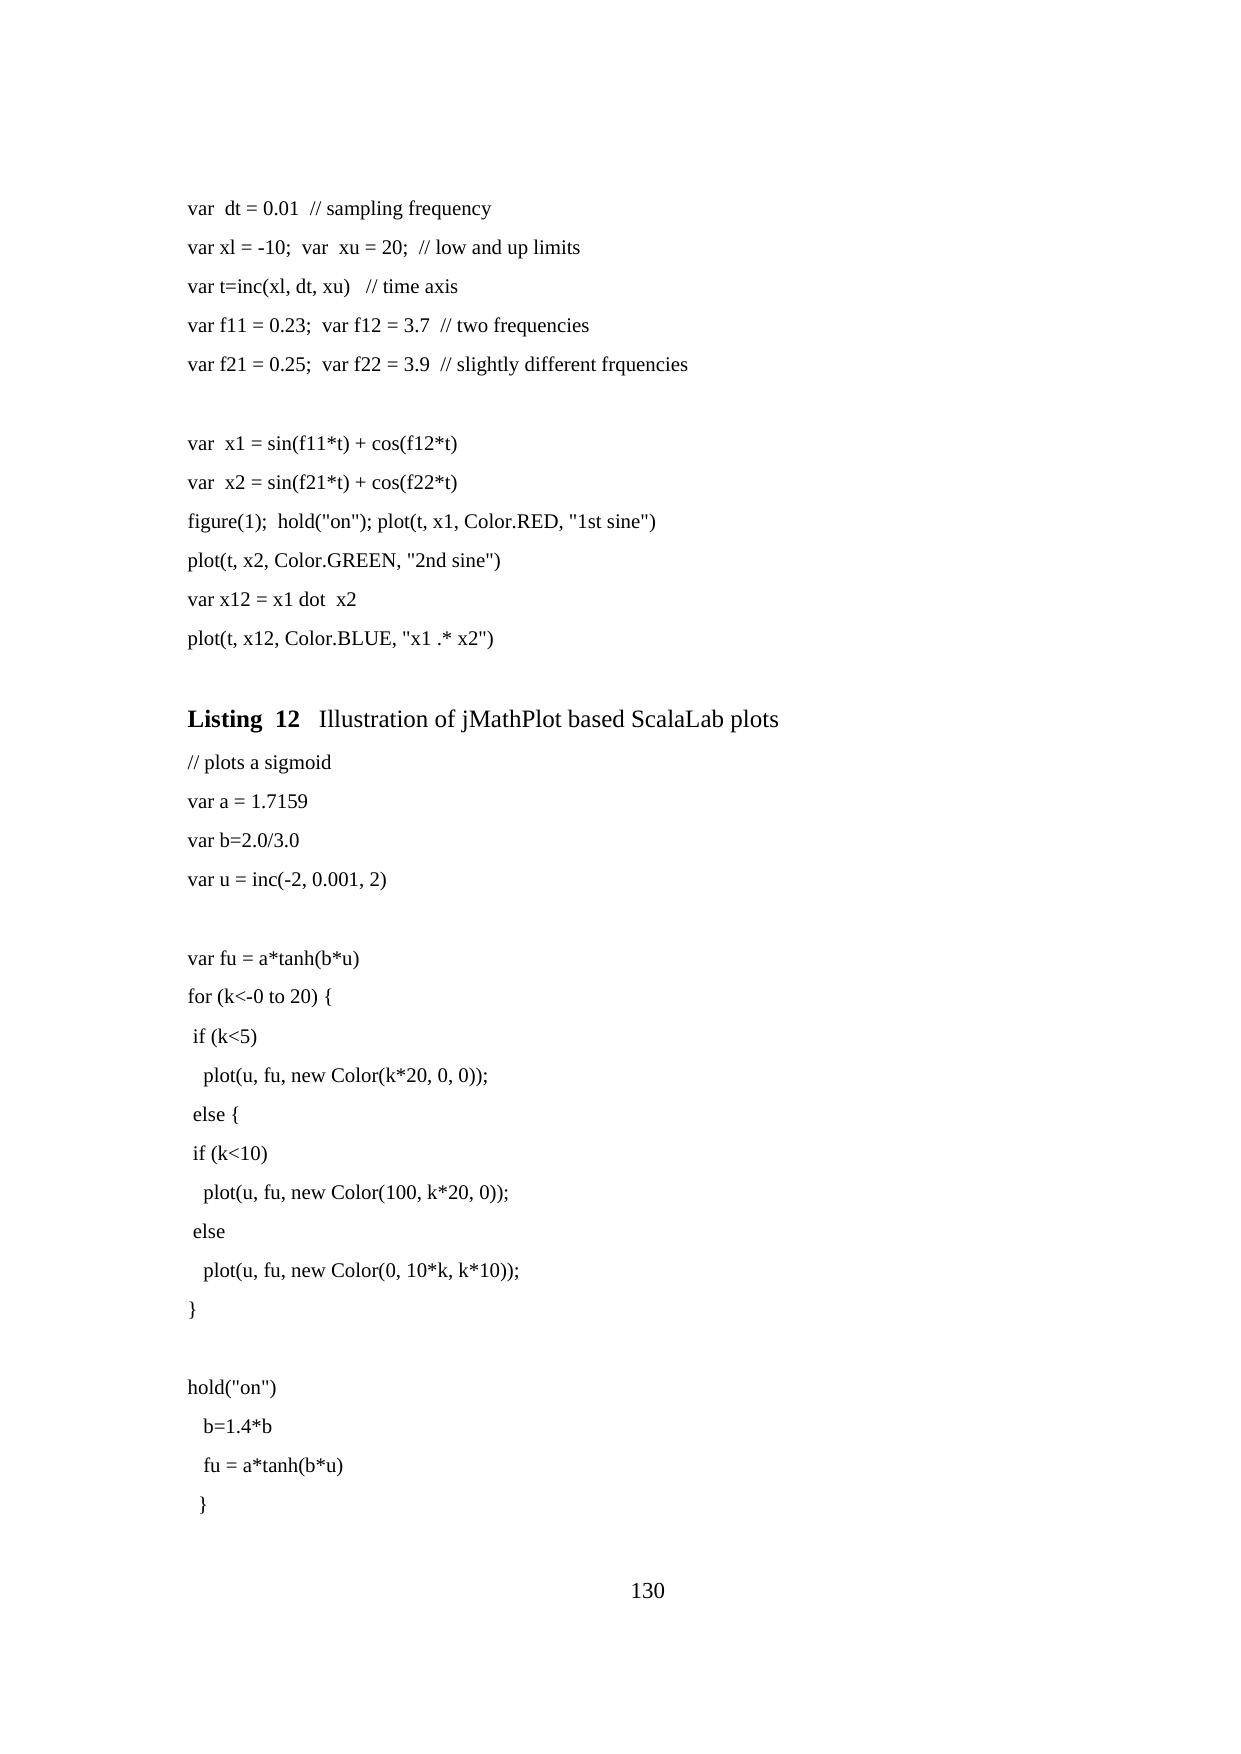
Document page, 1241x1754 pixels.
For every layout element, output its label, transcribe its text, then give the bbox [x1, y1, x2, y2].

text var dt = 0.01 // sampling frequency [187, 196, 1108, 220]
text var f11 = 0.23; var f12 = 3.7 // two frequencies [187, 313, 1108, 337]
text hold("on") [187, 1375, 1108, 1399]
text else [187, 1219, 1108, 1243]
text var fu = a*tanh(b*u) [187, 945, 1108, 969]
text plot(u, fu, new Color(100, k*20, 0)); [187, 1180, 1108, 1204]
text Listing 12 Illustration of jMathPlot based ScalaLab plots [187, 704, 1108, 733]
text var u = inc(-2, 0.001, 2) [187, 867, 1108, 891]
text var f21 = 0.25; var f22 = 3.9 // slightly different frquencies [187, 352, 1108, 376]
text } [187, 1492, 1108, 1516]
text // plots a sigmoid [187, 750, 1108, 774]
text fu = a*tanh(b*u) [187, 1453, 1108, 1477]
text plot(u, fu, new Color(k*20, 0, 0)); [187, 1063, 1108, 1087]
text plot(u, fu, new Color(0, 10*k, k*10)); [187, 1258, 1108, 1282]
text plot(t, x12, Color.BLUE, "x1 .* x2") [187, 626, 1108, 650]
text var t=inc(xl, dt, xu) // time axis [187, 274, 1108, 298]
text var x1 = sin(f11*t) + cos(f12*t) [187, 431, 1108, 454]
text plot(t, x2, Color.GREEN, "2nd sine") [187, 548, 1108, 572]
text var a = 1.7159 [187, 789, 1108, 813]
text if (k<5) [187, 1023, 1108, 1048]
text b=1.4*b [187, 1414, 1108, 1438]
text figure(1); hold("on"); plot(t, x1, Color.RED, "1st sine") [187, 509, 1108, 533]
text if (k<10) [187, 1141, 1108, 1165]
text else { [187, 1102, 1108, 1126]
text var x12 = x1 dot x2 [187, 587, 1108, 611]
text } [187, 1297, 1108, 1321]
text for (k<-0 to 20) { [187, 984, 1108, 1008]
text var x2 = sin(f21*t) + cos(f22*t) [187, 469, 1108, 494]
text var b=2.0/3.0 [187, 828, 1108, 852]
text var xl = -10; var xu = 20; // low and up limits [187, 235, 1108, 259]
